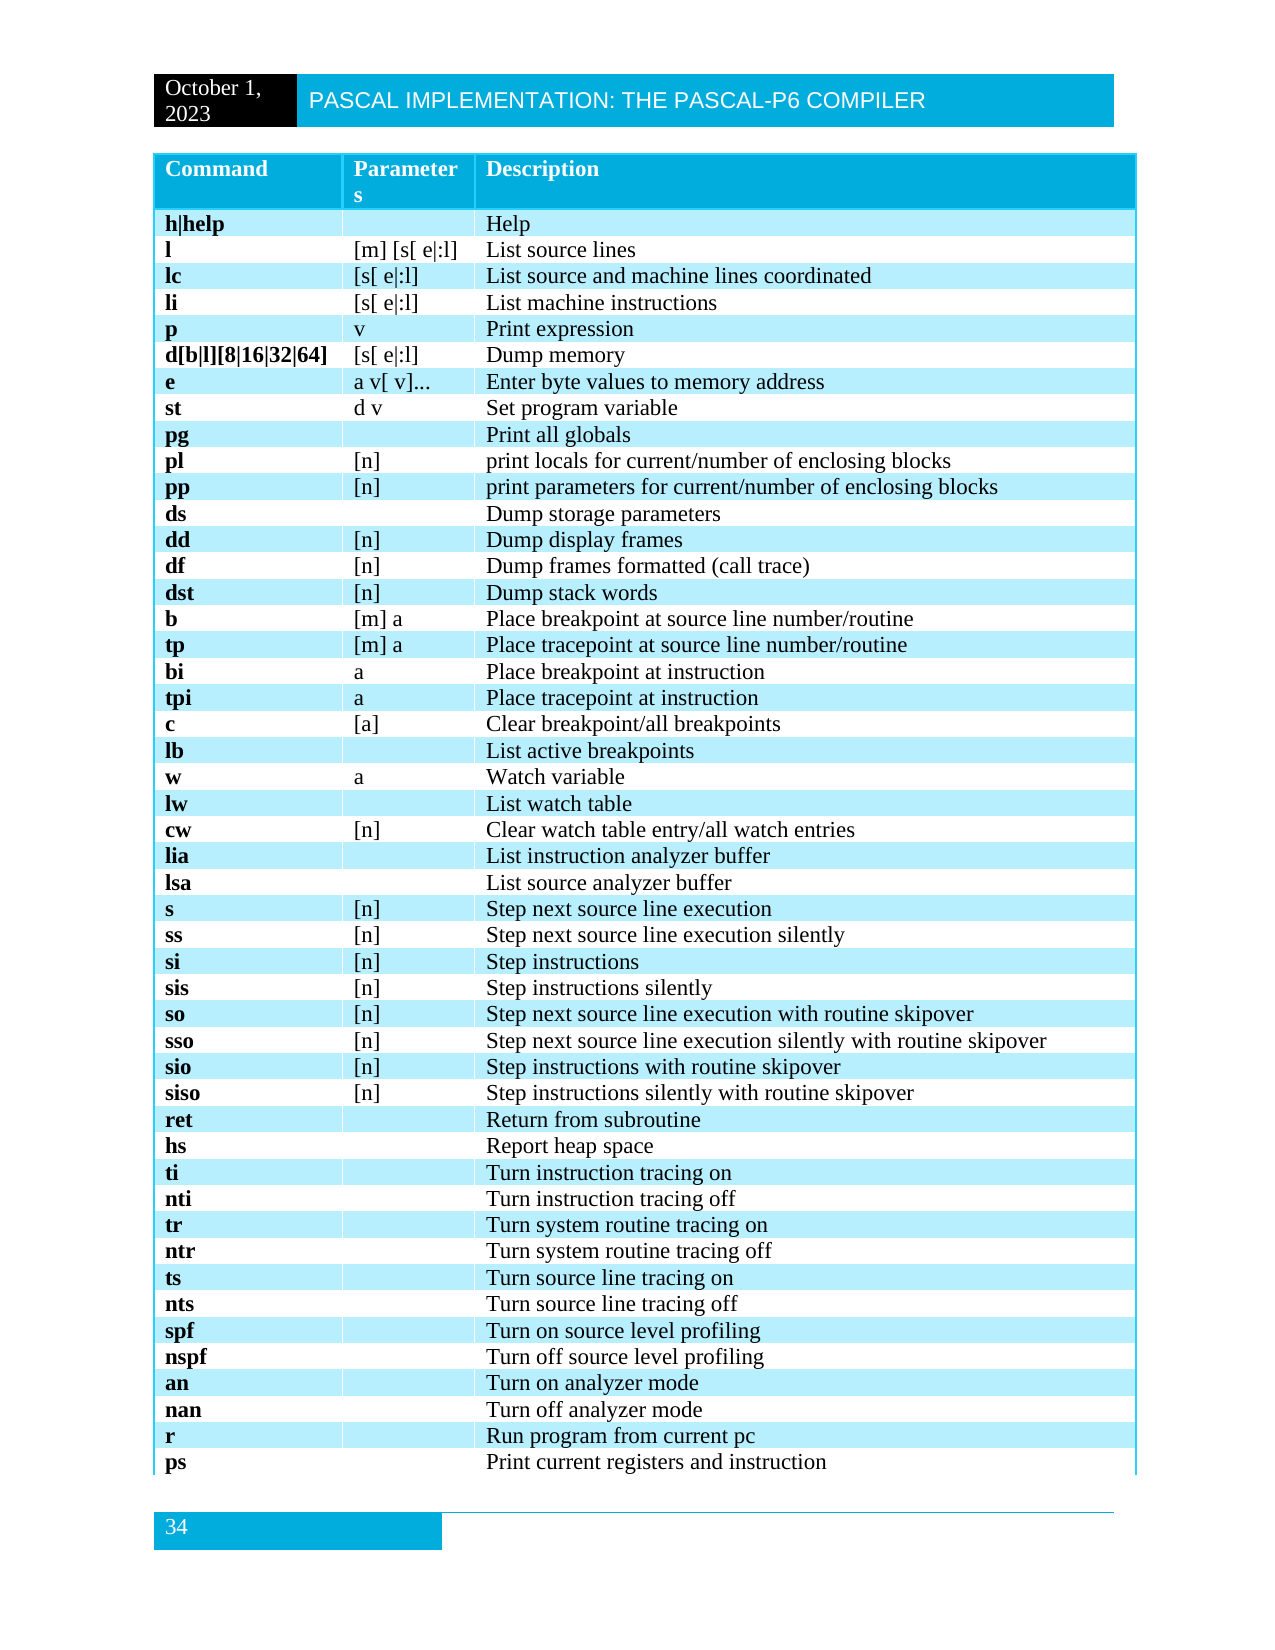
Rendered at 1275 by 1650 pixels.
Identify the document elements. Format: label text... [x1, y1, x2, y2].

table_cell s [155, 895, 342, 921]
table_cell Turn system routine tracing off [475, 1238, 1135, 1264]
table_cell print locals for current/number of enclosing blocks [475, 447, 1135, 473]
table_cell Turn source line tracing off [475, 1290, 1135, 1317]
table_cell [343, 1369, 474, 1396]
table_cell [m] a [343, 631, 474, 658]
table_cell ds [155, 500, 342, 526]
table_cell Turn off analyzer mode [475, 1396, 1135, 1422]
table_cell siso [155, 1080, 342, 1106]
table_cell Place tracepoint at instruction [475, 684, 1135, 711]
table_cell [343, 1449, 474, 1475]
table_cell Dump stack words [475, 579, 1135, 605]
table_cell Clear breakpoint/all breakpoints [475, 711, 1135, 737]
table_cell [343, 1343, 474, 1369]
table_cell [343, 790, 474, 816]
table_cell [n] [343, 974, 474, 1000]
table_cell Place tracepoint at source line number/routine [475, 631, 1135, 658]
table_cell Help [475, 210, 1135, 236]
table_cell Step next source line execution with routine skipover [475, 1000, 1135, 1027]
table_cell [n] [343, 1027, 474, 1053]
table_cell Turn instruction tracing on [475, 1159, 1135, 1185]
table_cell [343, 1264, 474, 1290]
table_cell [343, 210, 474, 236]
table_cell sso [155, 1027, 342, 1053]
table_cell ret [155, 1106, 342, 1132]
table_cell [s[ e|:l] [343, 263, 474, 289]
table_cell lb [155, 737, 342, 763]
table_cell bi [155, 658, 342, 684]
table_header Parameters [344, 155, 474, 208]
table_cell df [155, 553, 342, 579]
table_cell [343, 1317, 474, 1343]
table_cell nan [155, 1396, 342, 1422]
table_cell List source analyzer buffer [475, 869, 1135, 895]
table_cell List source and machine lines coordinated [475, 263, 1135, 289]
table_cell st [155, 394, 342, 421]
table_cell pg [155, 421, 342, 447]
table_cell [n] [343, 553, 474, 579]
table_cell c [155, 711, 342, 737]
table_cell ntr [155, 1238, 342, 1264]
table_cell Turn on source level profiling [475, 1317, 1135, 1343]
table_cell Step next source line execution silently [475, 921, 1135, 948]
table_cell [343, 1211, 474, 1238]
table_cell lw [155, 790, 342, 816]
table_cell l [155, 236, 342, 262]
table_cell nts [155, 1290, 342, 1317]
table_cell List active breakpoints [475, 737, 1135, 763]
table_cell si [155, 948, 342, 974]
table_cell Print expression [475, 315, 1135, 342]
table_cell Print all globals [475, 421, 1135, 447]
table_cell [343, 1238, 474, 1264]
table_cell [n] [343, 526, 474, 552]
table_cell [n] [343, 1000, 474, 1027]
table_cell Place breakpoint at source line number/routine [475, 605, 1135, 631]
table_header Command [155, 155, 341, 208]
table_cell Dump frames formatted (call trace) [475, 553, 1135, 579]
table_cell dst [155, 579, 342, 605]
table_cell d[b|l][8|16|32|64] [155, 342, 342, 368]
table_cell ts [155, 1264, 342, 1290]
table_cell [n] [343, 921, 474, 948]
table_cell List machine instructions [475, 289, 1135, 315]
table_cell lia [155, 842, 342, 869]
table_cell pp [155, 473, 342, 500]
table_cell Step instructions silently with routine skipover [475, 1080, 1135, 1106]
table_cell lc [155, 263, 342, 289]
table_cell Turn system routine tracing on [475, 1211, 1135, 1238]
table_cell d v [343, 394, 474, 421]
table_cell [343, 1159, 474, 1185]
table_cell Turn off source level profiling [475, 1343, 1135, 1369]
table_cell [343, 1422, 474, 1448]
table_cell Turn instruction tracing off [475, 1185, 1135, 1211]
table_cell b [155, 605, 342, 631]
table_cell tr [155, 1211, 342, 1238]
table_cell List instruction analyzer buffer [475, 842, 1135, 869]
table_cell [n] [343, 948, 474, 974]
table_cell an [155, 1369, 342, 1396]
table_cell Print current registers and instruction [475, 1449, 1135, 1475]
table_cell w [155, 763, 342, 789]
table_cell Clear watch table entry/all watch entries [475, 816, 1135, 842]
table_cell [343, 737, 474, 763]
table_cell Dump storage parameters [475, 500, 1135, 526]
table_cell sio [155, 1053, 342, 1079]
table_cell a [343, 763, 474, 789]
table_cell ps [155, 1449, 342, 1475]
table_cell [n] [343, 816, 474, 842]
table_cell Dump memory [475, 342, 1135, 368]
table_cell print parameters for current/number of enclosing blocks [475, 473, 1135, 500]
table_cell Report heap space [475, 1132, 1135, 1158]
table_cell so [155, 1000, 342, 1027]
table_cell [343, 1106, 474, 1132]
table_cell [n] [343, 1080, 474, 1106]
table_cell spf [155, 1317, 342, 1343]
table_cell Set program variable [475, 394, 1135, 421]
table_cell Step instructions [475, 948, 1135, 974]
table_cell Step next source line execution silently with routine skipover [475, 1027, 1135, 1053]
table_cell tpi [155, 684, 342, 711]
table_cell Dump display frames [475, 526, 1135, 552]
table_cell li [155, 289, 342, 315]
table_cell [343, 1185, 474, 1211]
table_cell [343, 1290, 474, 1317]
table_cell p [155, 315, 342, 342]
table_cell cw [155, 816, 342, 842]
table_cell [343, 1132, 474, 1158]
table_cell tp [155, 631, 342, 658]
table_cell Enter byte values to memory address [475, 368, 1135, 394]
table_cell Turn source line tracing on [475, 1264, 1135, 1290]
table_cell [343, 869, 474, 895]
table_cell Step instructions with routine skipover [475, 1053, 1135, 1079]
table_cell [m] a [343, 605, 474, 631]
table_cell [s[ e|:l] [343, 289, 474, 315]
table_cell Turn on analyzer mode [475, 1369, 1135, 1396]
table_cell Step instructions silently [475, 974, 1135, 1000]
table_cell nspf [155, 1343, 342, 1369]
table_cell e [155, 368, 342, 394]
table_cell r [155, 1422, 342, 1448]
table_cell [n] [343, 473, 474, 500]
table_cell [n] [343, 895, 474, 921]
table_cell [s[ e|:l] [343, 342, 474, 368]
table_cell hs [155, 1132, 342, 1158]
table_cell pl [155, 447, 342, 473]
table_cell [343, 421, 474, 447]
table_cell v [343, 315, 474, 342]
table_cell [n] [343, 447, 474, 473]
table_cell a [343, 658, 474, 684]
table_header Description [476, 155, 1135, 208]
table_cell nti [155, 1185, 342, 1211]
table_cell ti [155, 1159, 342, 1185]
table_cell [n] [343, 1053, 474, 1079]
table_cell Run program from current pc [475, 1422, 1135, 1448]
table_cell Watch variable [475, 763, 1135, 789]
table_cell [343, 1396, 474, 1422]
table_cell h|help [155, 210, 342, 236]
table_cell a v[ v]... [343, 368, 474, 394]
table_cell [343, 500, 474, 526]
table_cell [343, 842, 474, 869]
table_cell [m] [s[ e|:l] [343, 236, 474, 262]
table_cell [a] [343, 711, 474, 737]
table_cell Step next source line execution [475, 895, 1135, 921]
table_cell Place breakpoint at instruction [475, 658, 1135, 684]
table_cell ss [155, 921, 342, 948]
table_cell lsa [155, 869, 342, 895]
table_cell List source lines [475, 236, 1135, 262]
table_cell a [343, 684, 474, 711]
table_cell [n] [343, 579, 474, 605]
table_cell dd [155, 526, 342, 552]
table_cell List watch table [475, 790, 1135, 816]
table_cell Return from subroutine [475, 1106, 1135, 1132]
table_cell sis [155, 974, 342, 1000]
